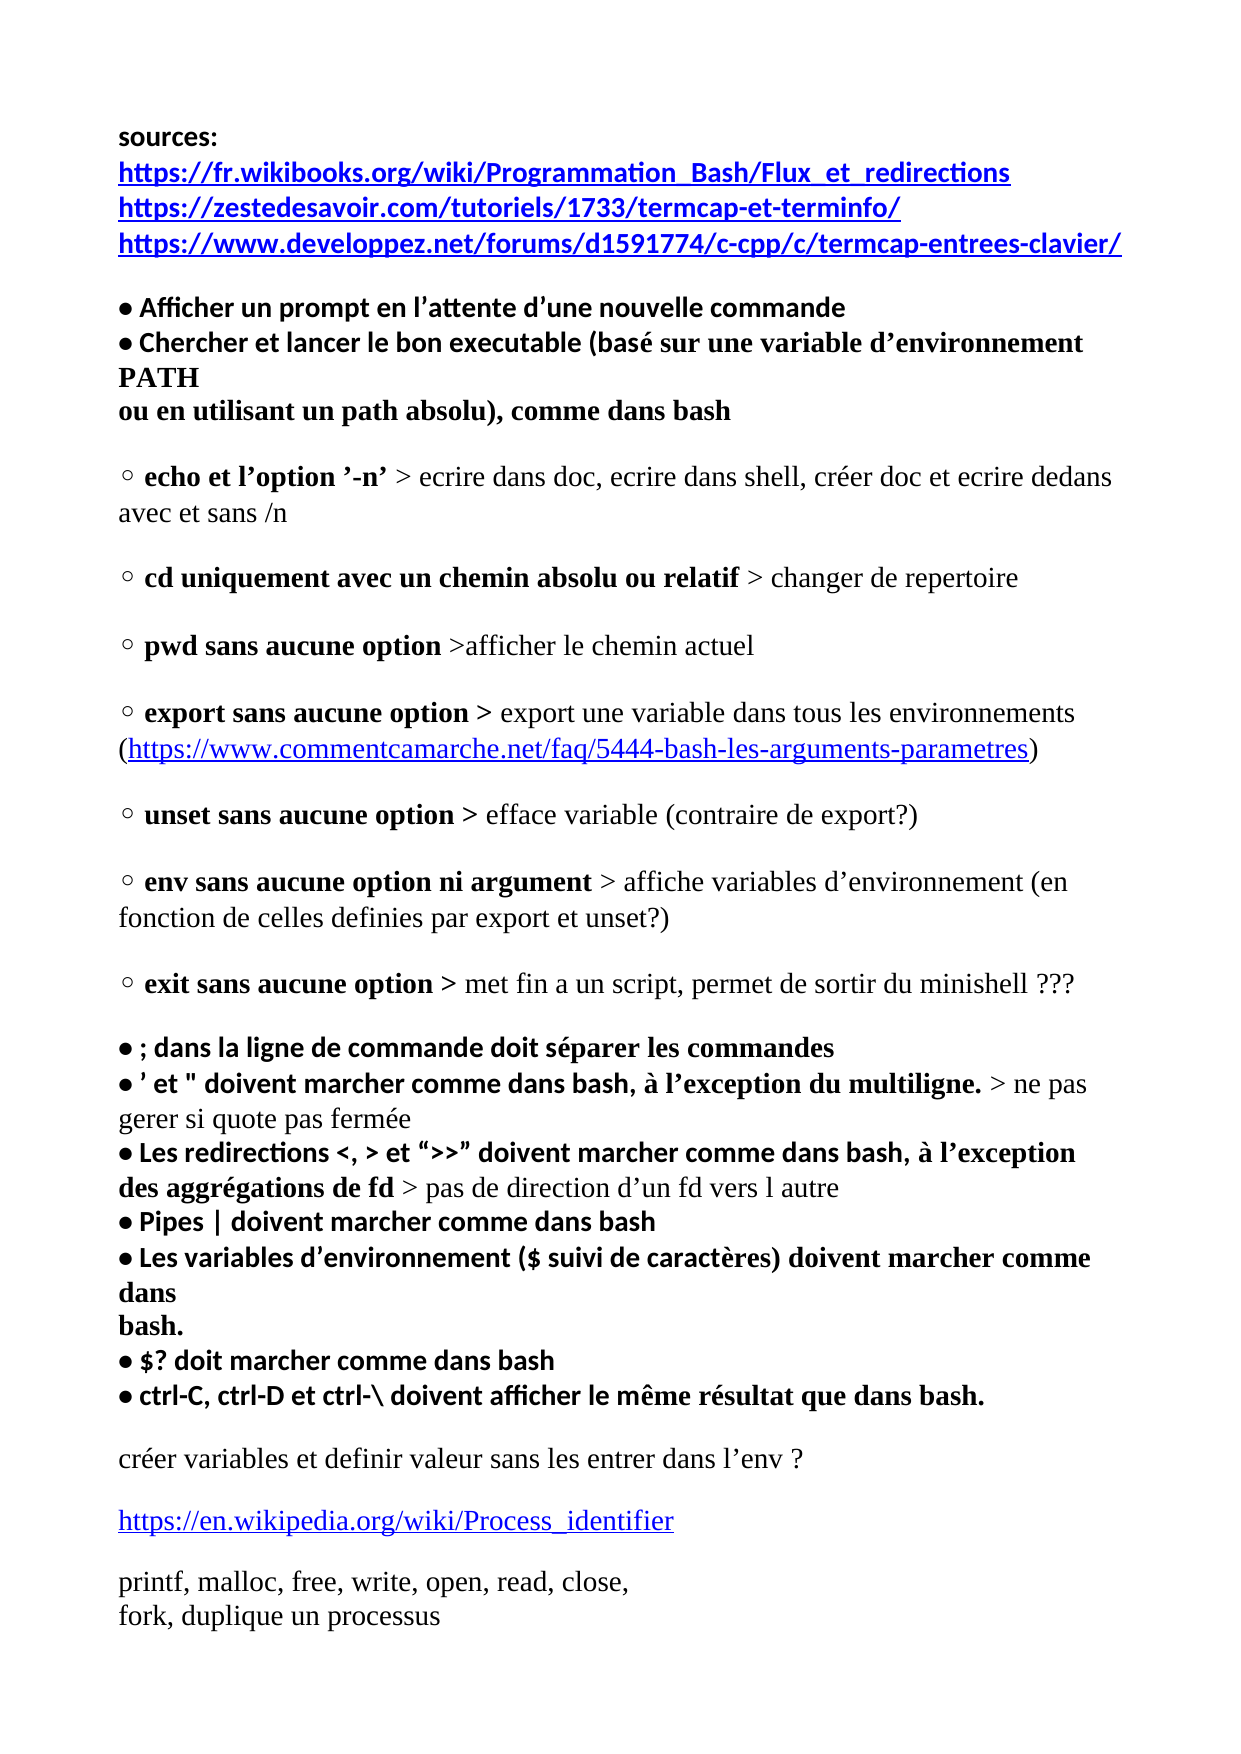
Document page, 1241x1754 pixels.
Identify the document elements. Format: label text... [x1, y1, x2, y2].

text ◦ export sans aucune option > export une variable dans tous les environnements (https://www.commentcamarche.net/faq/5444-bash-les-arguments-parametres) [118, 692, 1122, 765]
text • Pipes | doivent marcher comme dans bash [118, 1203, 1122, 1239]
text ◦ unset sans aucune option > efface variable (contraire de export?) [118, 793, 1122, 833]
text https://zestedesavoir.com/tutoriels/1733/termcap-et-terminfo/ [118, 189, 1122, 225]
text [118, 257, 1122, 261]
text • Les redirections <, > et “>>” doivent marcher comme dans bash, à l’exception des aggrégations de fd > pas de direction d’un fd vers l autre [118, 1134, 1122, 1203]
text https://fr.wikibooks.org/wiki/Programmation_Bash/Flux_et_redirections [118, 154, 1122, 189]
text https://www.developpez.net/forums/d1591774/c-cpp/c/termcap-entrees-clavier/ [118, 225, 1122, 255]
text fork, duplique un processus [118, 1598, 1122, 1631]
text ◦ cd uniquement avec un chemin absolu ou relatif > changer de repertoire [118, 556, 1122, 596]
text créer variables et definir valeur sans les entrer dans l’env ? [118, 1441, 1122, 1475]
text • Afficher un prompt en l’attente d’une nouvelle commande [118, 289, 1122, 324]
text • Les variables d’environnement ($ suivi de caractères) doivent marcher comme dans [118, 1239, 1122, 1308]
text • ’ et " doivent marcher comme dans bash, à l’exception du multiligne. > ne pas gerer si quote pas fermée [118, 1065, 1122, 1134]
text bash. [118, 1308, 1122, 1342]
text • Chercher et lancer le bon executable (basé sur une variable d’environnement PATH [118, 324, 1122, 393]
text printf, malloc, free, write, open, read, close, [118, 1564, 1122, 1598]
text https://en.wikipedia.org/wiki/Process_identifier [118, 1503, 1122, 1536]
text ◦ env sans aucune option ni argument > affiche variables d’environnement (en fonction de celles definies par export et unset?) [118, 861, 1122, 934]
text • $? doit marcher comme dans bash [118, 1342, 1122, 1377]
text ou en utilisant un path absolu), comme dans bash [118, 393, 1122, 427]
text ◦ pwd sans aucune option >afficher le chemin actuel [118, 624, 1122, 664]
text ◦ echo et l’option ’-n’ > ecrire dans doc, ecrire dans shell, créer doc et ecrire dedans avec et sans /n [118, 455, 1122, 528]
text ◦ exit sans aucune option > met fin a un script, permet de sortir du minishell ??? [118, 962, 1122, 1002]
text • ctrl-C, ctrl-D et ctrl-\ doivent afficher le même résultat que dans bash. [118, 1377, 1122, 1413]
text • ; dans la ligne de commande doit séparer les commandes [118, 1029, 1122, 1065]
text sources: [118, 118, 1122, 154]
